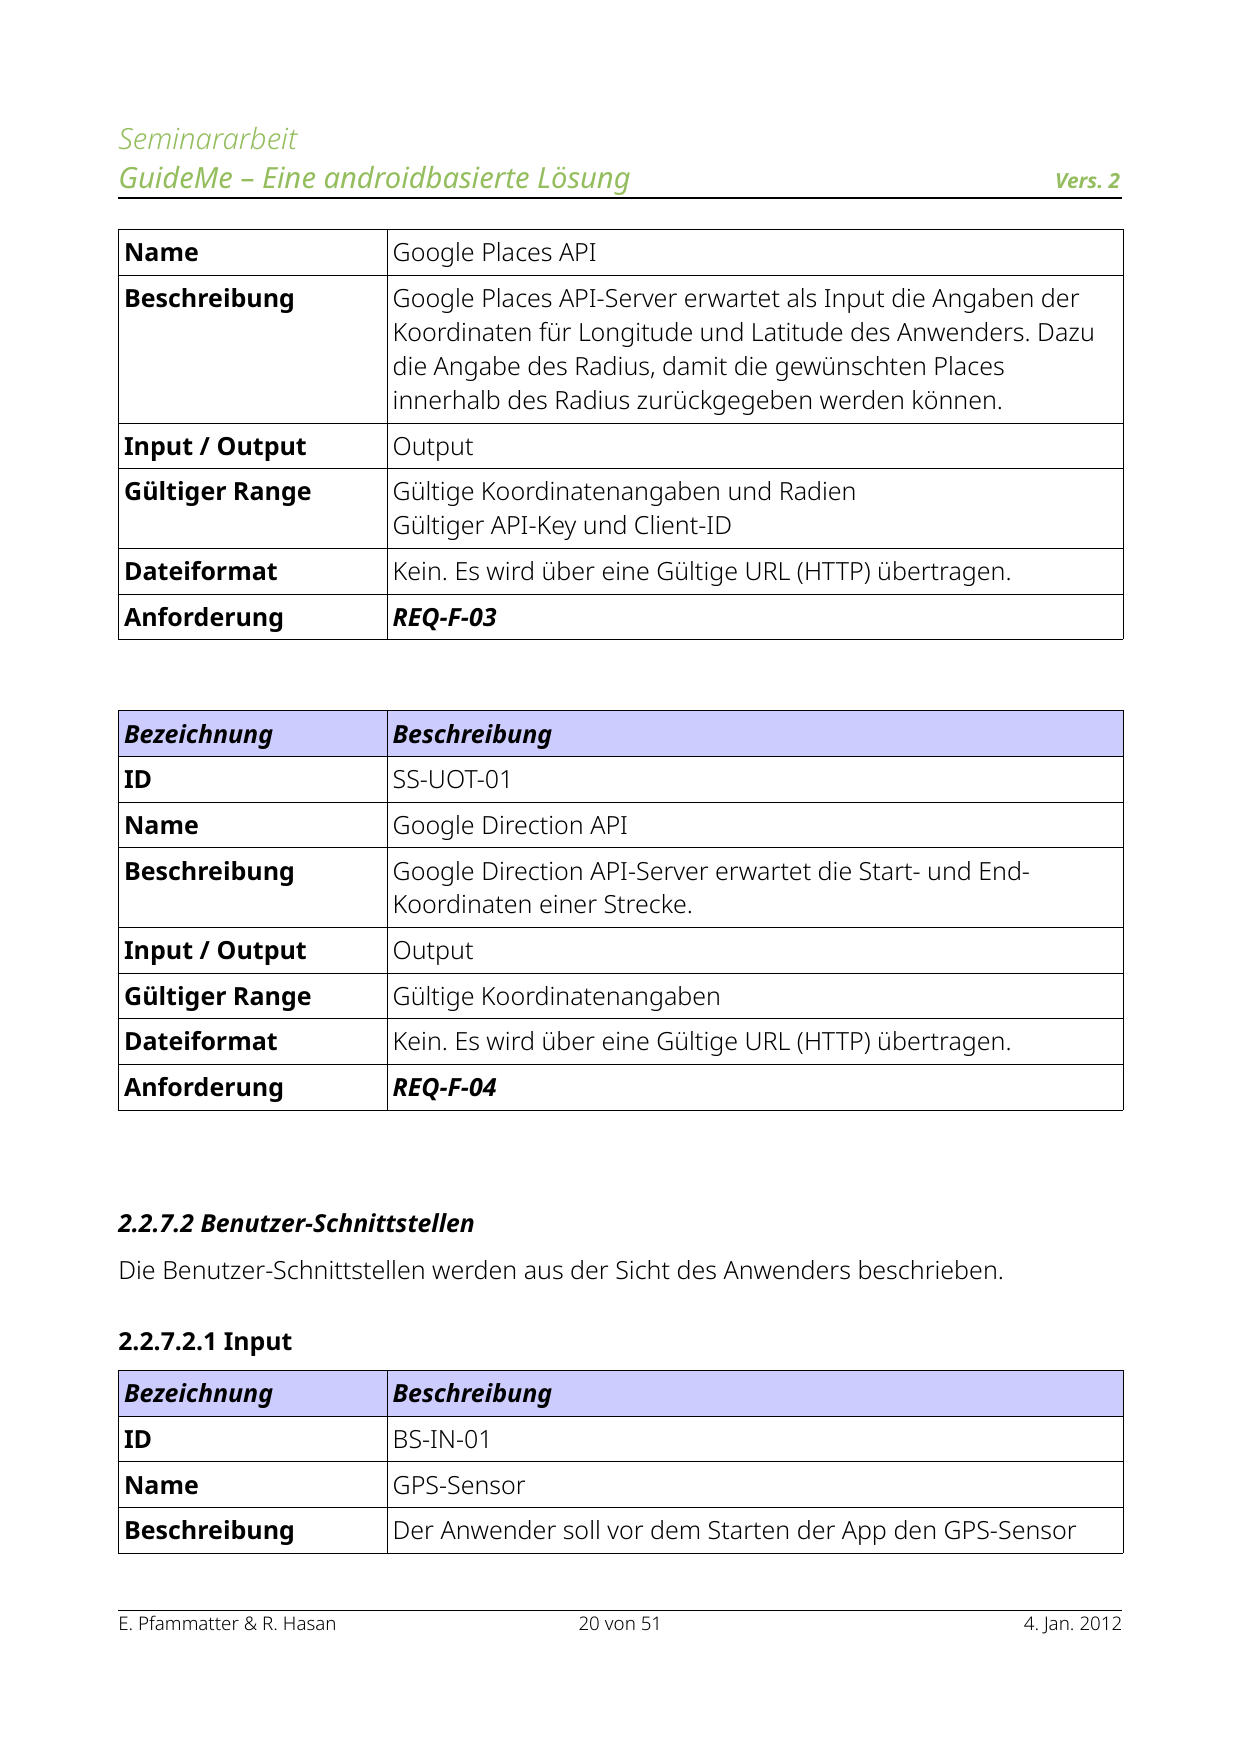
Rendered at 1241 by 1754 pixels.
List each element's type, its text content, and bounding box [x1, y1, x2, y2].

table_header Bezeichnung [119, 711, 387, 756]
table_cell Beschreibung [119, 848, 387, 927]
table_cell Gültiger Range [119, 974, 387, 1018]
table_cell Input / Output [119, 424, 387, 468]
table_cell Google Direction API-Server erwartet die Start- und End-Koordinaten einer Strecke. [388, 848, 1123, 927]
table_cell Der Anwender soll vor dem Starten der App den GPS-Sensor [388, 1508, 1123, 1553]
table_cell Output [388, 424, 1123, 468]
table_cell REQ-F-03 [388, 595, 1123, 639]
table_cell Google Places API-Server erwartet als Input die Angaben der Koordinaten für Longitude und Latitude des Anwenders. Dazu die Angabe des Radius, damit die gewünschten Places innerhalb des Radius zurückgegeben werden können. [388, 276, 1123, 422]
table_cell Beschreibung [119, 1508, 387, 1553]
table_cell Gültiger Range [119, 469, 387, 548]
table_cell Kein. Es wird über eine Gültige URL (HTTP) übertragen. [388, 549, 1123, 593]
subtitle 2.2.7.2 Benutzer-Schnittstellen [118, 1206, 1122, 1240]
table_cell Dateiformat [119, 549, 387, 593]
table_cell Google Places API [388, 230, 1123, 275]
text Die Benutzer-Schnittstellen werden aus der Sicht des Anwenders beschrieben. [118, 1252, 1122, 1286]
table_cell Dateiformat [119, 1019, 387, 1064]
table_cell BS-IN-01 [388, 1417, 1123, 1461]
table_cell Gültige Koordinatenangaben [388, 974, 1123, 1018]
table_cell ID [119, 757, 387, 802]
subtitle 2.2.7.2.1 Input [118, 1324, 1122, 1358]
table_cell Output [388, 928, 1123, 973]
table_cell SS-UOT-01 [388, 757, 1123, 802]
table_cell Name [119, 803, 387, 847]
table_cell ID [119, 1417, 387, 1461]
table_header Beschreibung [388, 711, 1123, 756]
table_cell GPS-Sensor [388, 1462, 1123, 1507]
table_cell REQ-F-04 [388, 1065, 1123, 1109]
table_cell Name [119, 1462, 387, 1507]
table_cell Kein. Es wird über eine Gültige URL (HTTP) übertragen. [388, 1019, 1123, 1064]
table_cell Beschreibung [119, 276, 387, 422]
table_header Beschreibung [388, 1371, 1123, 1416]
table_cell Anforderung [119, 595, 387, 639]
table_cell Anforderung [119, 1065, 387, 1109]
table_cell Google Direction API [388, 803, 1123, 847]
table_cell Name [119, 230, 387, 275]
table_cell Gültige Koordinatenangaben und Radien Gültiger API-Key und Client-ID [388, 469, 1123, 548]
table_header Bezeichnung [119, 1371, 387, 1416]
table_cell Input / Output [119, 928, 387, 973]
